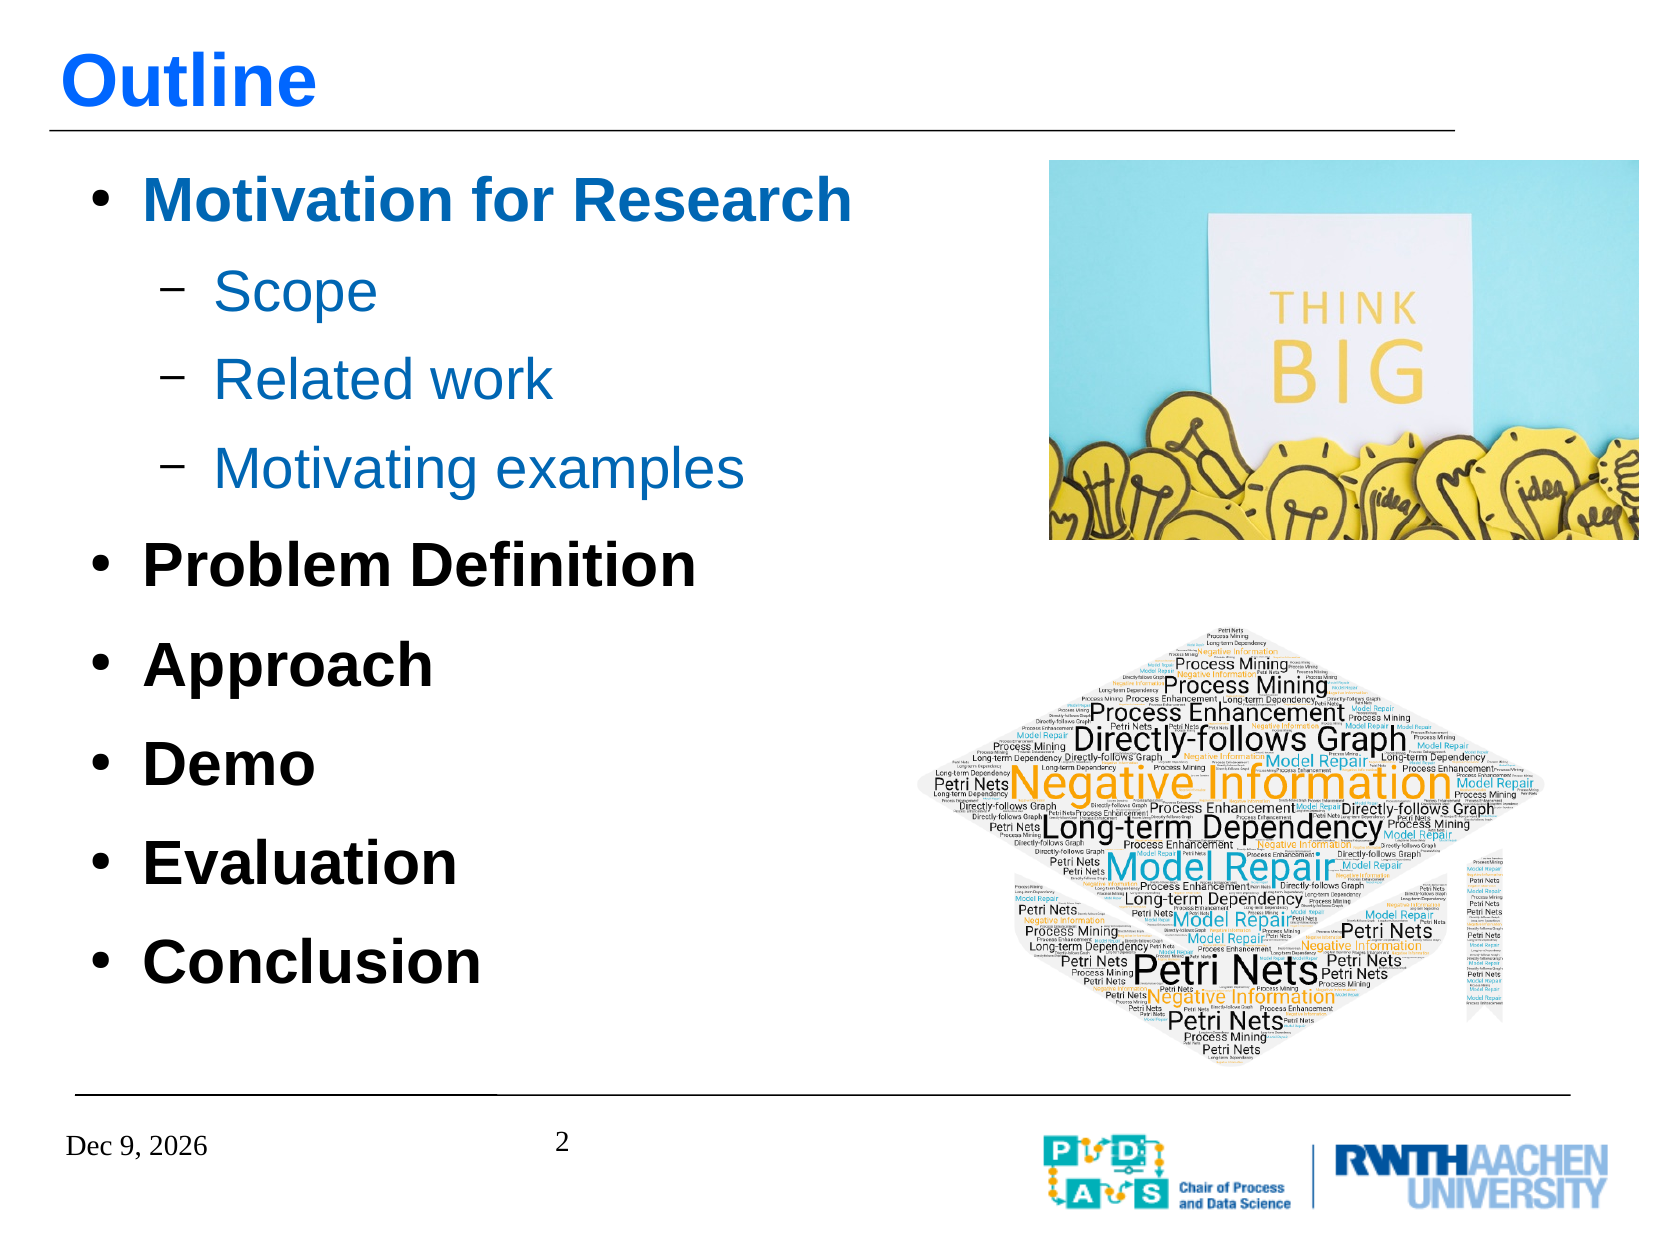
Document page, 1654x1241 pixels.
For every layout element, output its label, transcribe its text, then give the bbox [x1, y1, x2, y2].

list Motivation for Research Scope Related work Motivating examples Problem Definition Approach Demo Evaluation Conclusion [71, 165, 916, 1021]
picture [1049, 160, 1639, 541]
title Outline [60, 30, 1549, 131]
picture [900, 614, 1561, 1077]
picture [1005, 1090, 1647, 1241]
